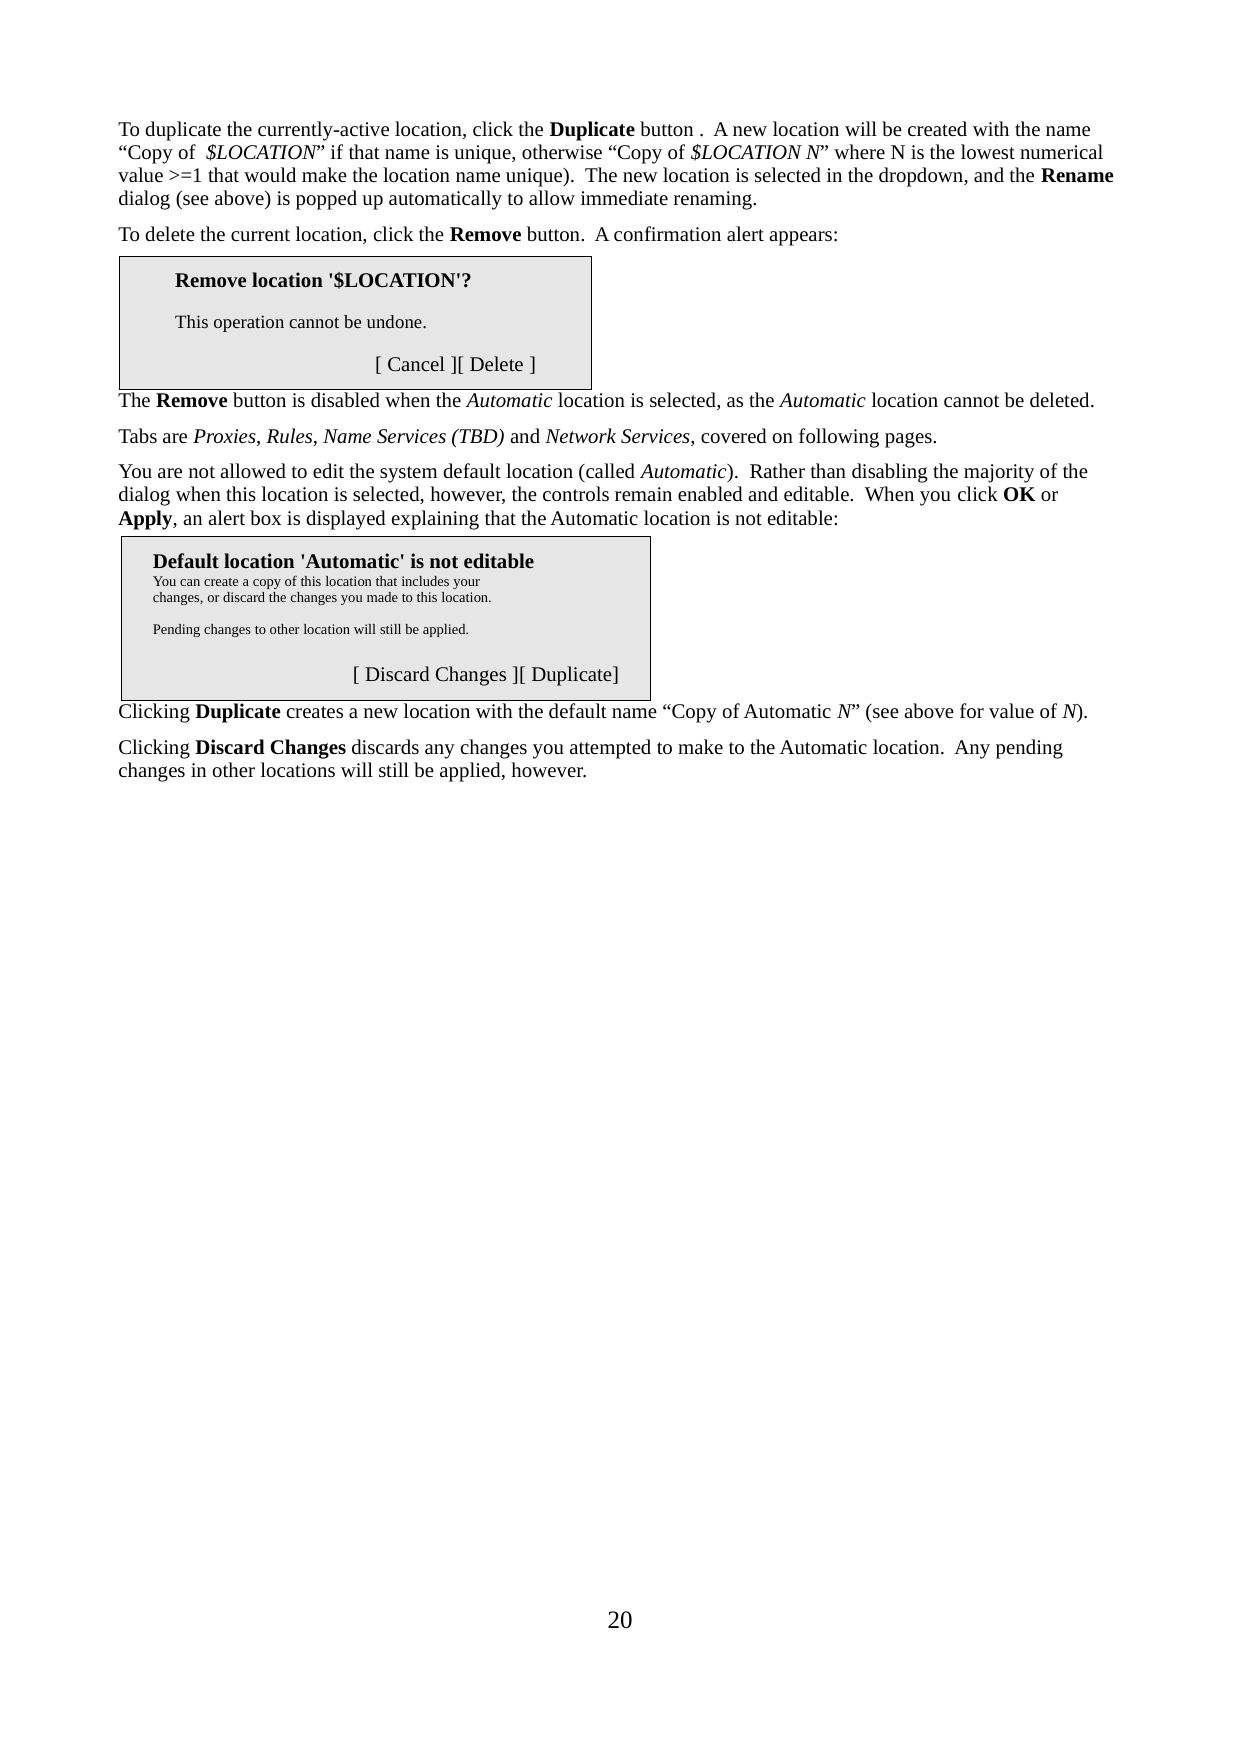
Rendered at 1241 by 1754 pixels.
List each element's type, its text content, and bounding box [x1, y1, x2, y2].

text To duplicate the currently-active location, click the Duplicate button . A new location will be created with the name “Copy of $LOCATION” if that name is unique, otherwise “Copy of $LOCATION N” where N is the lowest numerical value >=1 that would make the location name unique). The new location is selected in the dropdown, and the Rename dialog (see above) is popped up automatically to allow immediate renaming. [118, 118, 1122, 210]
text The Remove button is disabled when the Automatic location is selected, as the Automatic location cannot be deleted. [118, 258, 1122, 412]
text Clicking Duplicate creates a new location with the default name “Copy of Automatic N” (see above for value of N). [118, 542, 1122, 723]
text Tabs are Proxies, Rules, Name Services (TBD) and Network Services, covered on following pages. [118, 425, 1122, 448]
text To delete the current location, click the Remove button. A confirmation alert appears: [118, 223, 1122, 246]
text Clicking Discard Changes discards any changes you attempted to make to the Automatic location. Any pending changes in other locations will still be applied, however. [118, 736, 1122, 782]
text You are not allowed to edit the system default location (called Automatic). Rather than disabling the majority of the dialog when this location is selected, however, the controls remain enabled and editable. When you click OK or Apply, an alert box is displayed explaining that the Automatic location is not editable: [118, 460, 1122, 529]
